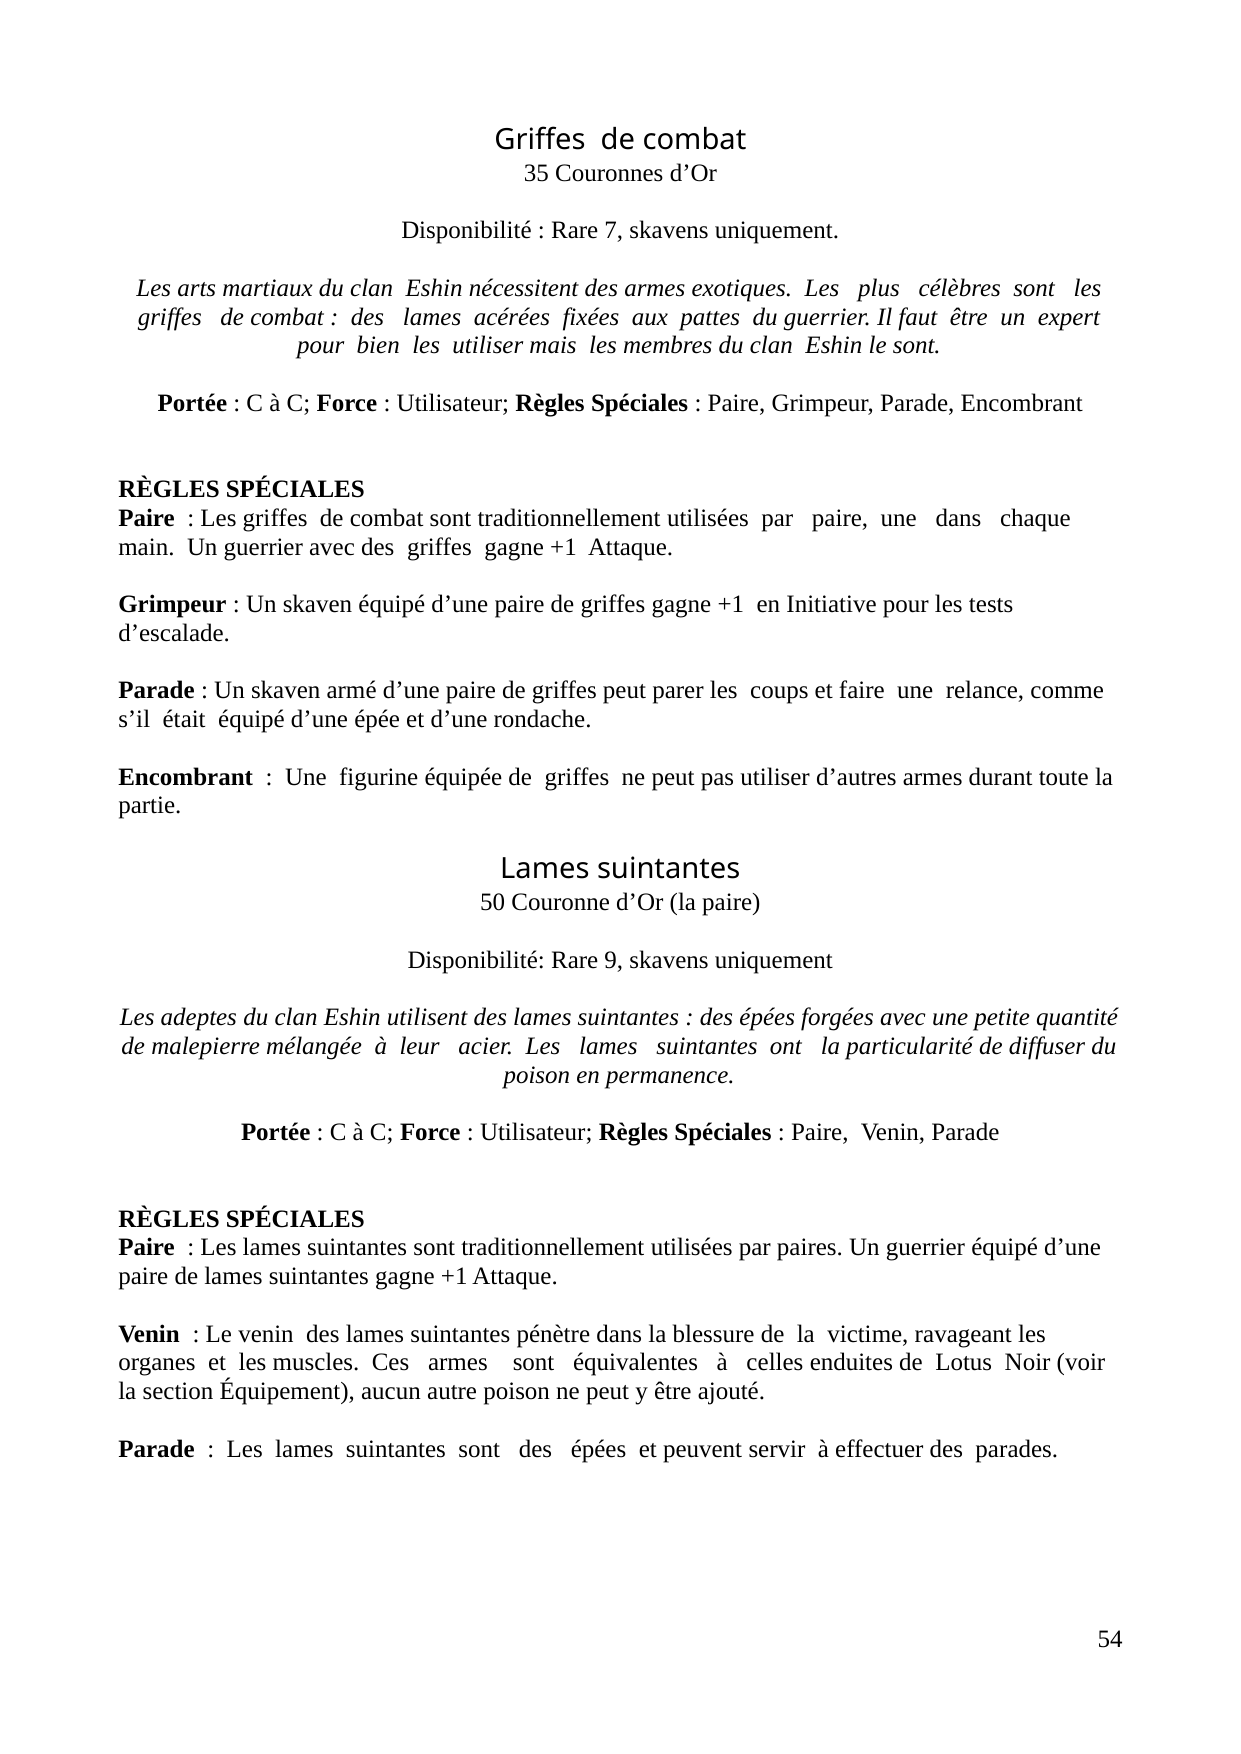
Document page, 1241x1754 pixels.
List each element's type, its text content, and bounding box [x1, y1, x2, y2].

text 50 Couronne d’Or (la paire) [118, 887, 1122, 916]
text Les adeptes du clan Eshin utilisent des lames suintantes : des épées forgées avec une petite quantité de malepierre mélangée à leur acier. Les lames suintantes ont la particularité de diffuser du poison en permanence. [118, 1002, 1122, 1089]
text Paire : Les griffes de combat sont traditionnellement utilisées par paire, une dans chaque main. Un guerrier avec des griffes gagne +1 Attaque. [118, 503, 1122, 560]
text 35 Couronnes d’Or [118, 158, 1122, 187]
text Portée : C à C; Force : Utilisateur; Règles Spéciales : Paire, Venin, Parade [118, 1117, 1122, 1146]
text Parade : Un skaven armé d’une paire de griffes peut parer les coups et faire une relance, comme s’il était équipé d’une épée et d’une rondache. [118, 675, 1122, 733]
text Portée : C à C; Force : Utilisateur; Règles Spéciales : Paire, Grimpeur, Parade, Encombrant [118, 388, 1122, 417]
text Griffes de combat [118, 118, 1122, 158]
text Venin : Le venin des lames suintantes pénètre dans la blessure de la victime, ravageant les organes et les muscles. Ces armes sont équivalentes à celles enduites de Lotus Noir (voir la section Équipement), aucun autre poison ne peut y être ajouté. [118, 1319, 1122, 1405]
text Grimpeur : Un skaven équipé d’une paire de griffes gagne +1 en Initiative pour les tests d’escalade. [118, 589, 1122, 647]
text RÈGLES SPÉCIALES [118, 474, 1122, 503]
text Parade : Les lames suintantes sont des épées et peuvent servir à effectuer des parades. [118, 1434, 1122, 1462]
text Lames suintantes [118, 848, 1122, 887]
text Disponibilité : Rare 7, skavens uniquement. [118, 215, 1122, 244]
text Les arts martiaux du clan Eshin nécessitent des armes exotiques. Les plus célèbres sont les griffes de combat : des lames acérées fixées aux pattes du guerrier. Il faut être un expert pour bien les utiliser mais les membres du clan Eshin le sont. [118, 273, 1122, 359]
text Disponibilité: Rare 9, skavens uniquement [118, 945, 1122, 974]
text Encombrant : Une figurine équipée de griffes ne peut pas utiliser d’autres armes durant toute la partie. [118, 762, 1122, 819]
text RÈGLES SPÉCIALES [118, 1204, 1122, 1232]
text Paire : Les lames suintantes sont traditionnellement utilisées par paires. Un guerrier équipé d’une paire de lames suintantes gagne +1 Attaque. [118, 1232, 1122, 1290]
